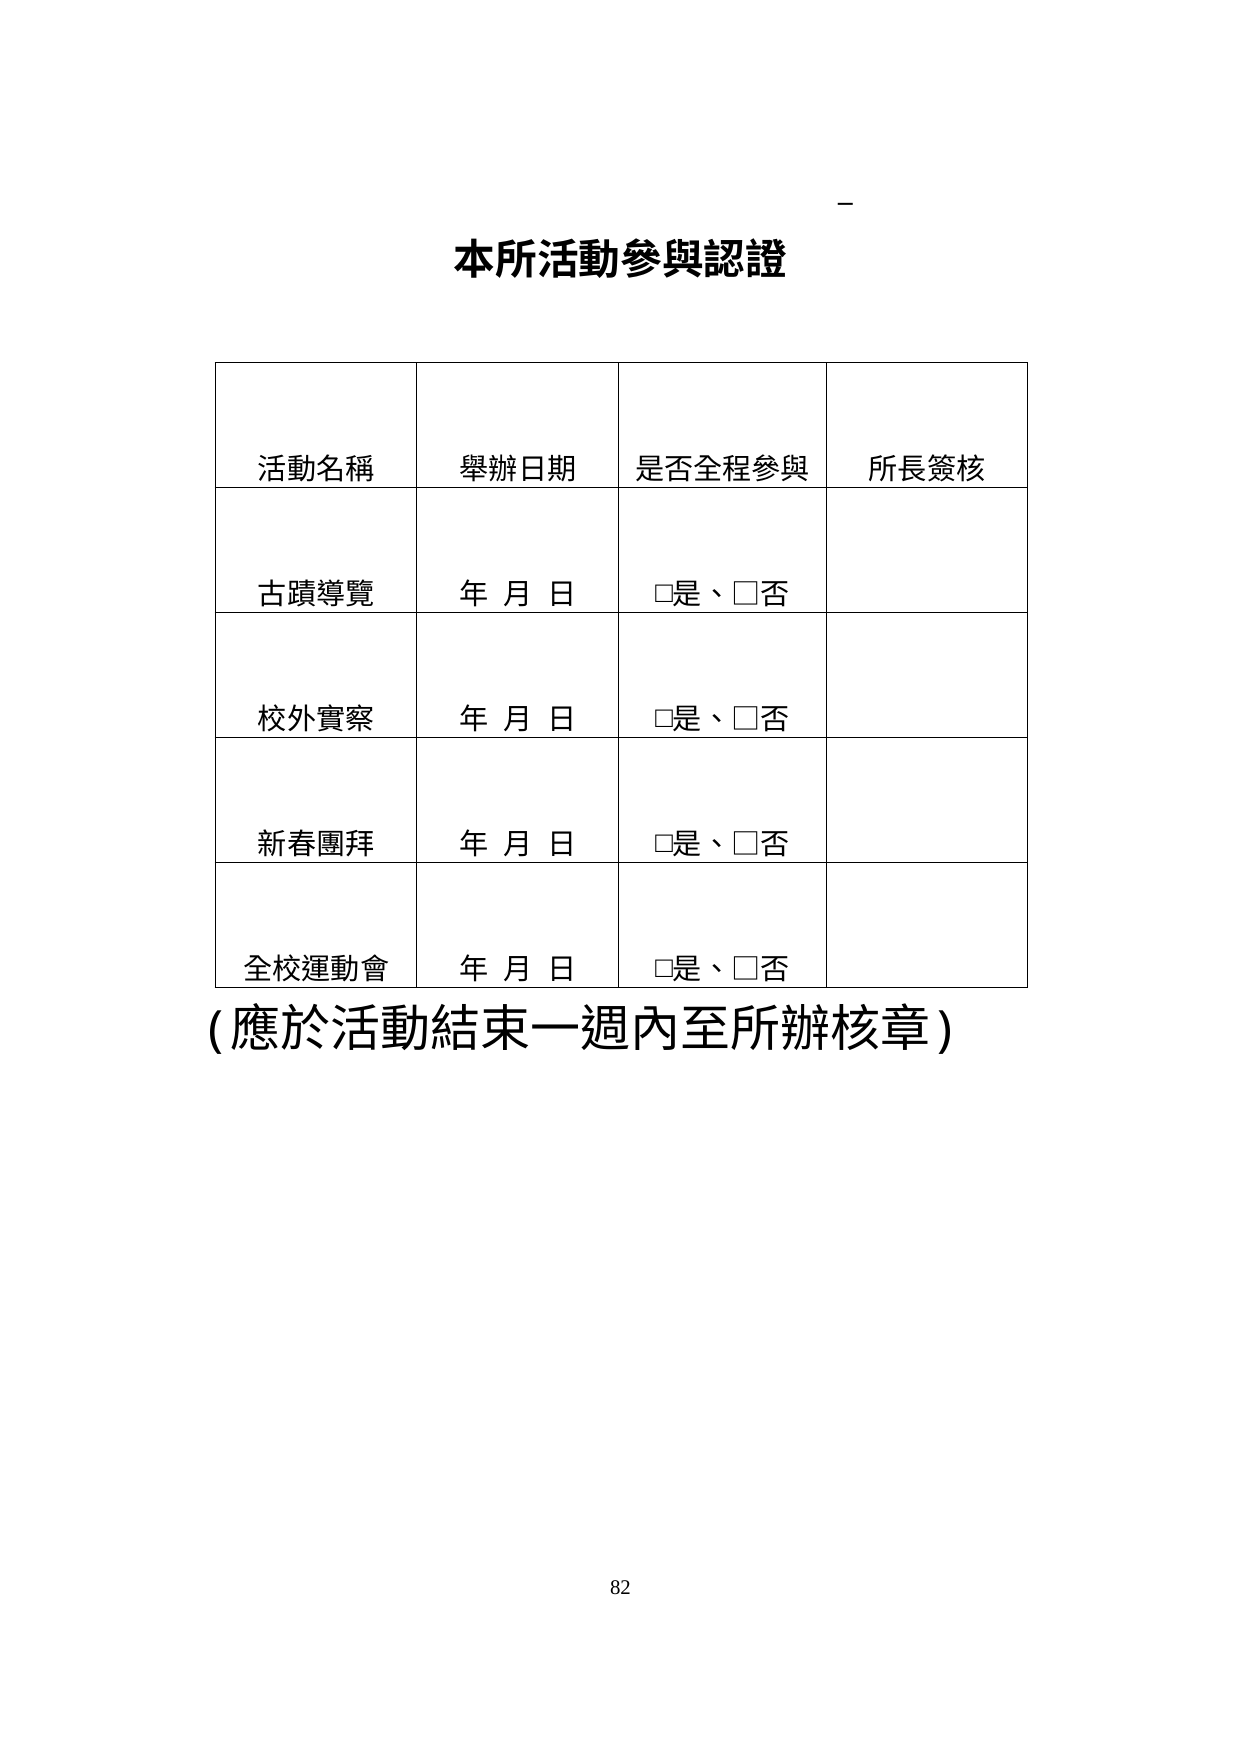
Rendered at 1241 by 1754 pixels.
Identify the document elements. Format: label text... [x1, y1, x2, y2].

table_header 是否全程參與 [619, 363, 826, 487]
table_cell 年 月 日 [417, 738, 618, 862]
table_header 活動名稱 [216, 363, 416, 487]
table_cell □是、□否 [619, 863, 826, 987]
table_cell [827, 863, 1027, 987]
table_cell [827, 738, 1027, 862]
table_cell □是、□否 [619, 613, 826, 737]
table_cell 年 月 日 [417, 863, 618, 987]
table_cell [827, 488, 1027, 612]
table_cell [827, 613, 1027, 737]
table_cell 古蹟導覽 [216, 488, 416, 612]
table_cell □是、□否 [619, 738, 826, 862]
text (應於活動結束一週內至所辦核章) [150, 988, 1090, 1061]
table_cell 新春團拜 [216, 738, 416, 862]
table_cell □是、□否 [619, 488, 826, 612]
text 本所活動參與認證 [150, 226, 1090, 286]
text _ [600, 175, 1090, 209]
table_header 所長簽核 [827, 363, 1027, 487]
table_cell 校外實察 [216, 613, 416, 737]
table_cell 年 月 日 [417, 488, 618, 612]
table_cell 年 月 日 [417, 613, 618, 737]
table_header 舉辦日期 [417, 363, 618, 487]
table_cell 全校運動會 [216, 863, 416, 987]
